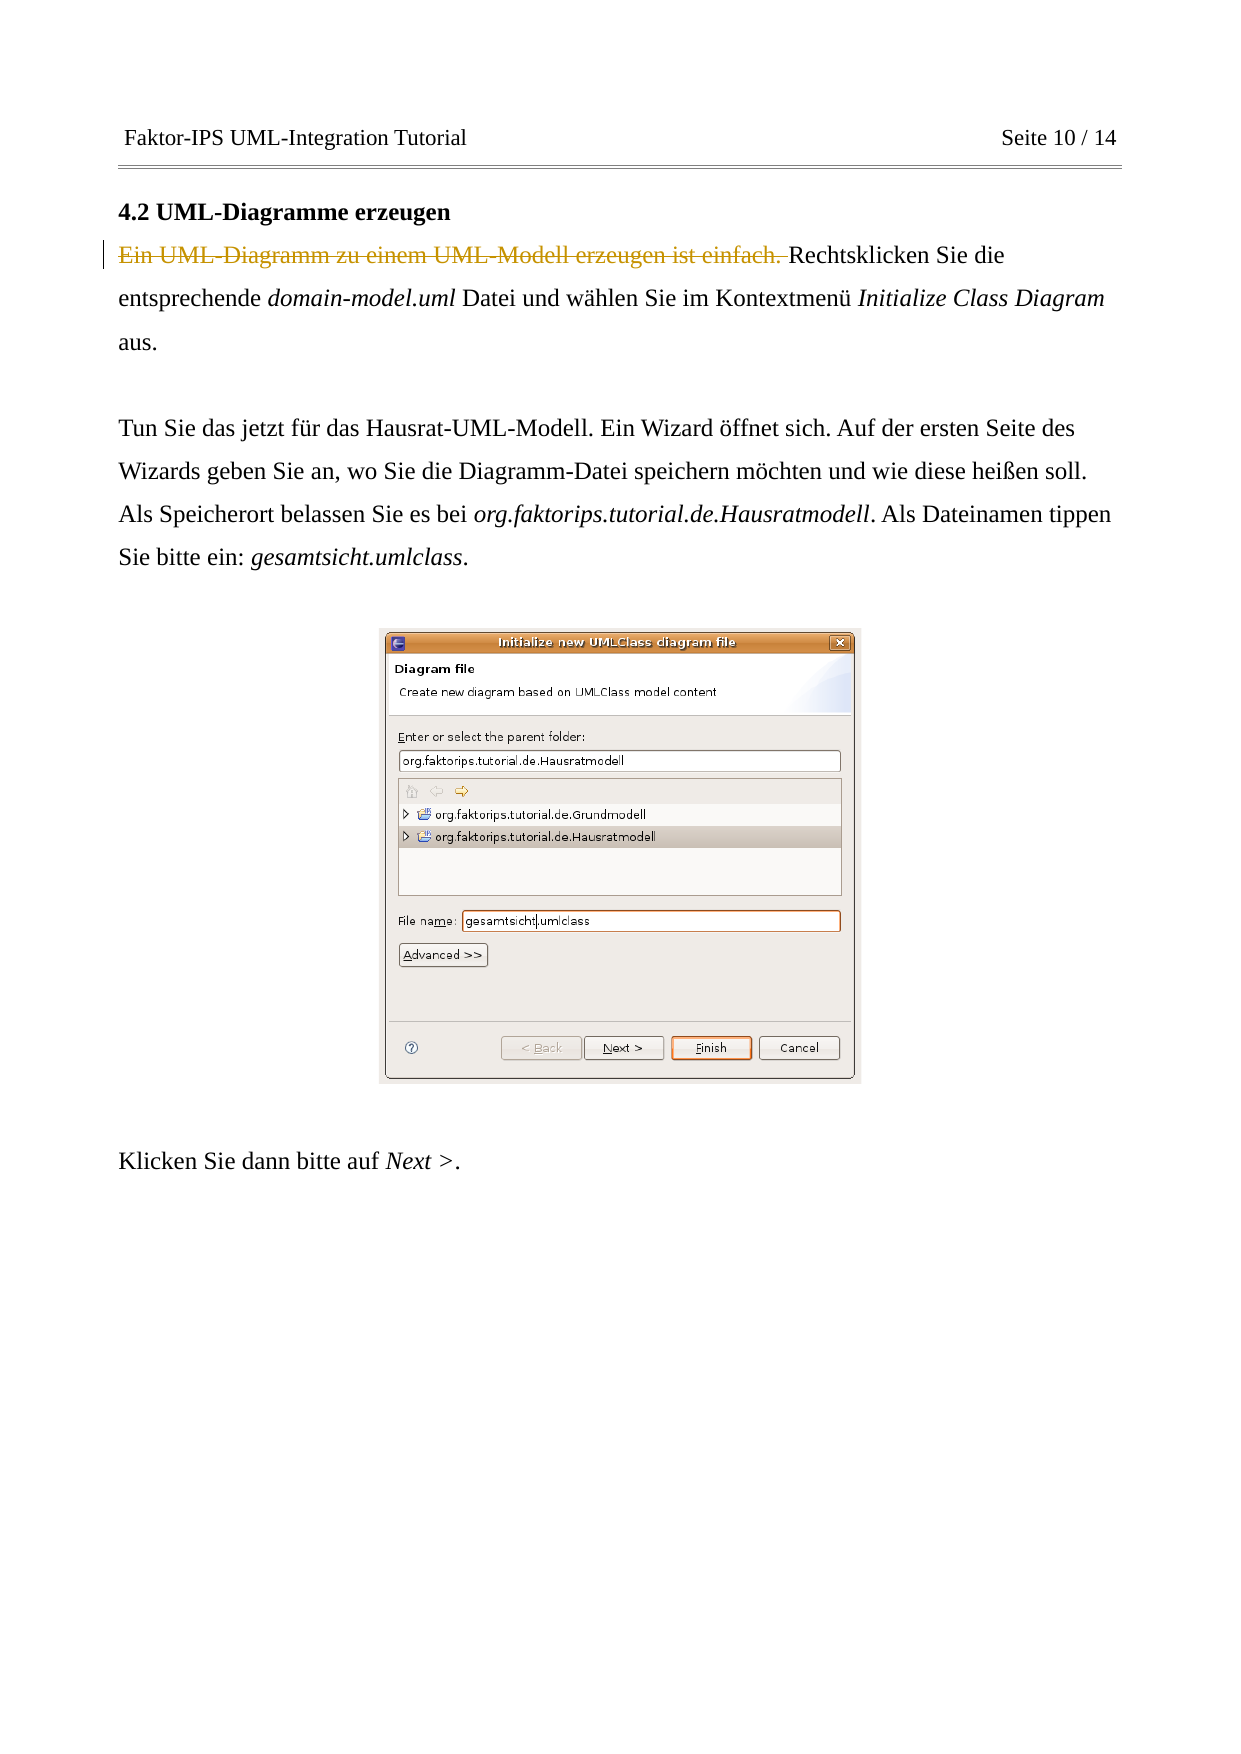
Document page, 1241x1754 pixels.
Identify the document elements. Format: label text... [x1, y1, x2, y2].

text Rechtsklicken Sie die entsprechende domain-model.uml Datei und wählen Sie im Kontextmenü Initialize Class Diagram aus. [118, 240, 1122, 355]
text Tun Sie das jetzt für das Hausrat-UML-Modell. Ein Wizard öffnet sich. Auf der ersten Seite des Wizards geben Sie an, wo Sie die Diagramm-Datei speichern möchten und wie diese heißen soll. Als Speicherort belassen Sie es bei org.faktorips.tutorial.de.Hausratmodell. Als Dateinamen tippen Sie bitte ein: gesamtsicht.umlclass. [118, 413, 1122, 571]
picture [378, 628, 862, 1084]
text Klicken Sie dann bitte auf Next >. [118, 1146, 1122, 1175]
text 4.2 UML-Diagramme erzeugen [118, 197, 1122, 226]
